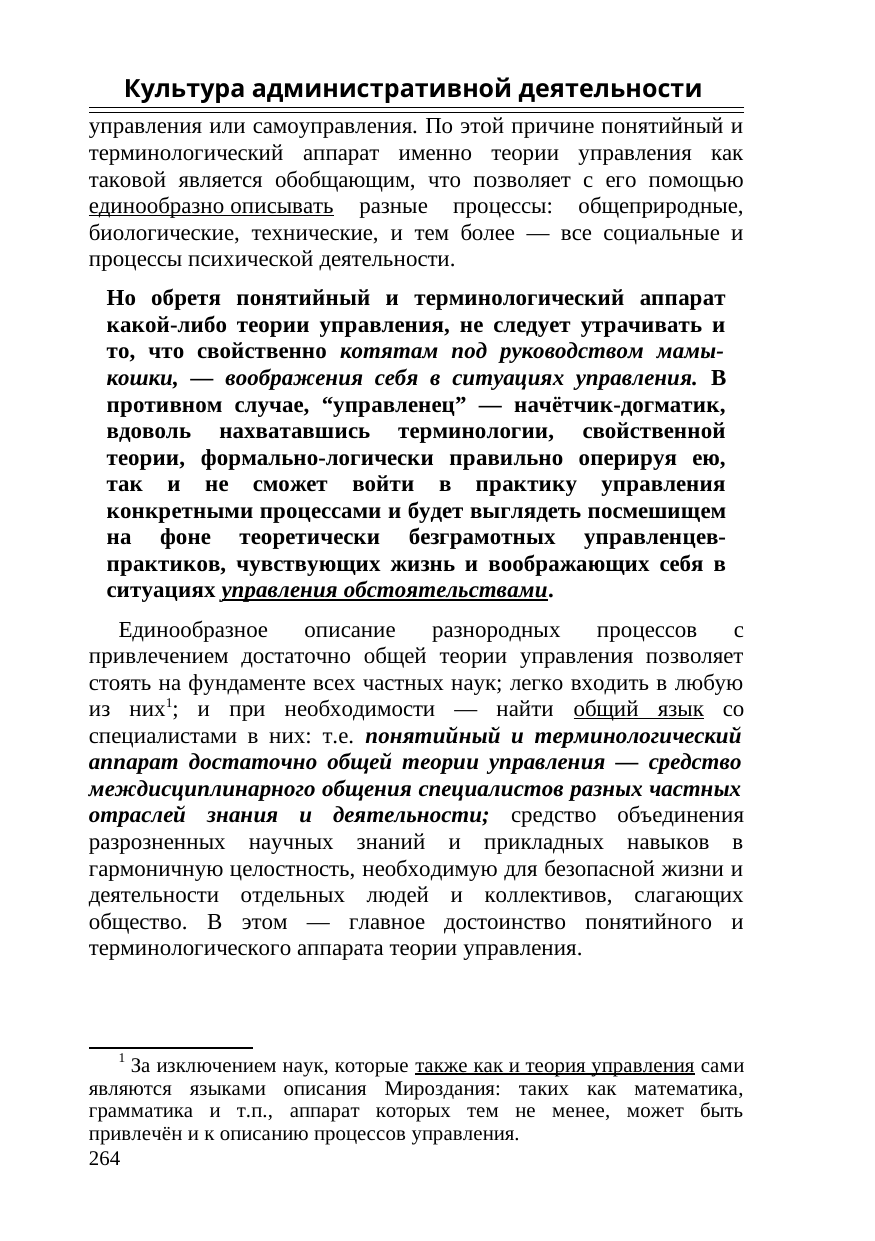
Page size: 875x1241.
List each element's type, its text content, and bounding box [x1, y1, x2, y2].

text За изключением наук, которые также как и теория управления сами являются языками описания Мироздания: таких как математика, грамматика и т.п., аппарат которых тем не менее, может быть привлечён и к описанию процессов управления. [89, 1054, 744, 1145]
text управления или самоуправления. По этой причине понятийный и терминологический аппарат именно теории управления как таковой является обобщающим, что позволяет с его помощью единообразно описывать разные процессы: общеприродные, биологические, технические, и тем более — все социальные и процессы психической деятельности. [89, 113, 744, 272]
text Единообразное описание разнородных процессов с привлечением достаточно общей теории управления позволяет стоять на фундаменте всех частных наук; легко входить в любую из них; и при необходимости — найти общий язык со специалистами в них: т.е. понятийный и терминологический аппарат достаточно общей теории управления — средство междисциплинарного общения специалистов разных частных отраслей знания и деятельности; средство объединения разрозненных научных знаний и прикладных навыков в гармоничную целостность, необходимую для безопасной жизни и деятельности отдельных людей и коллективов, слагающих общество. В этом — главное достоинство понятийного и терминологического аппарата теории управления. [89, 615, 744, 961]
text Но обретя понятийный и терминологический аппарат какой-либо теории управления, не следует утрачивать и то, что свойственно котятам под руководством мамы-кошки, — воображения себя в ситуациях управления. В противном случае, “управленец” — начётчик-догматик, вдоволь нахватавшись терминологии, свойственной теории, формально-логически правильно оперируя ею, так и не сможет войти в практику управления конкретными процессами и будет выглядеть посмешищем на фоне теоретически безграмотных управленцев-практиков, чувствующих жизнь и воображающих себя в ситуациях управления обстоятельствами. [106, 284, 726, 603]
